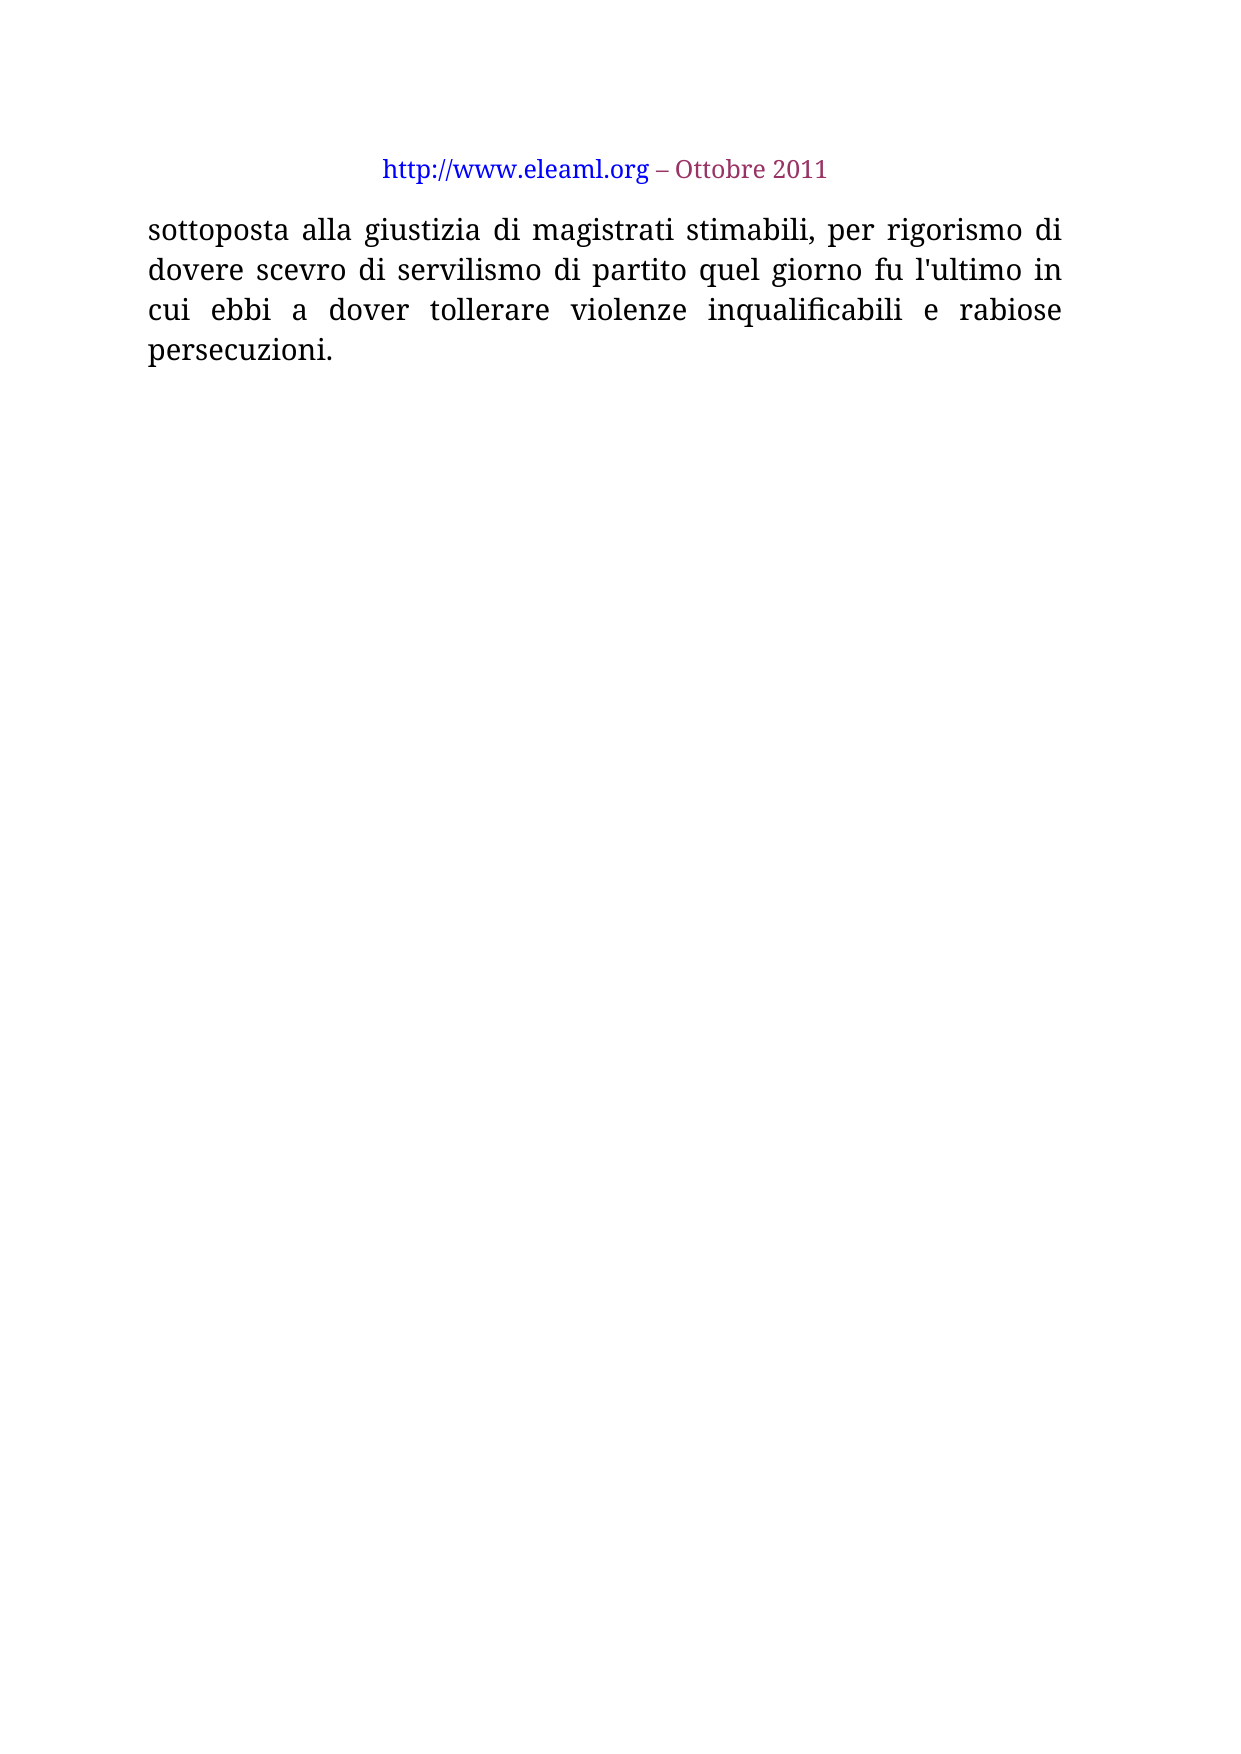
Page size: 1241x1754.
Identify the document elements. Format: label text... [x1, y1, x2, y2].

text sottoposta alla giustizia di magistrati stimabili, per rigorismo di dovere scevro di servilismo di partito quel giorno fu l'ultimo in cui ebbi a dover tollerare violenze inqualificabili e rabiose persecuzioni. [148, 210, 1063, 368]
